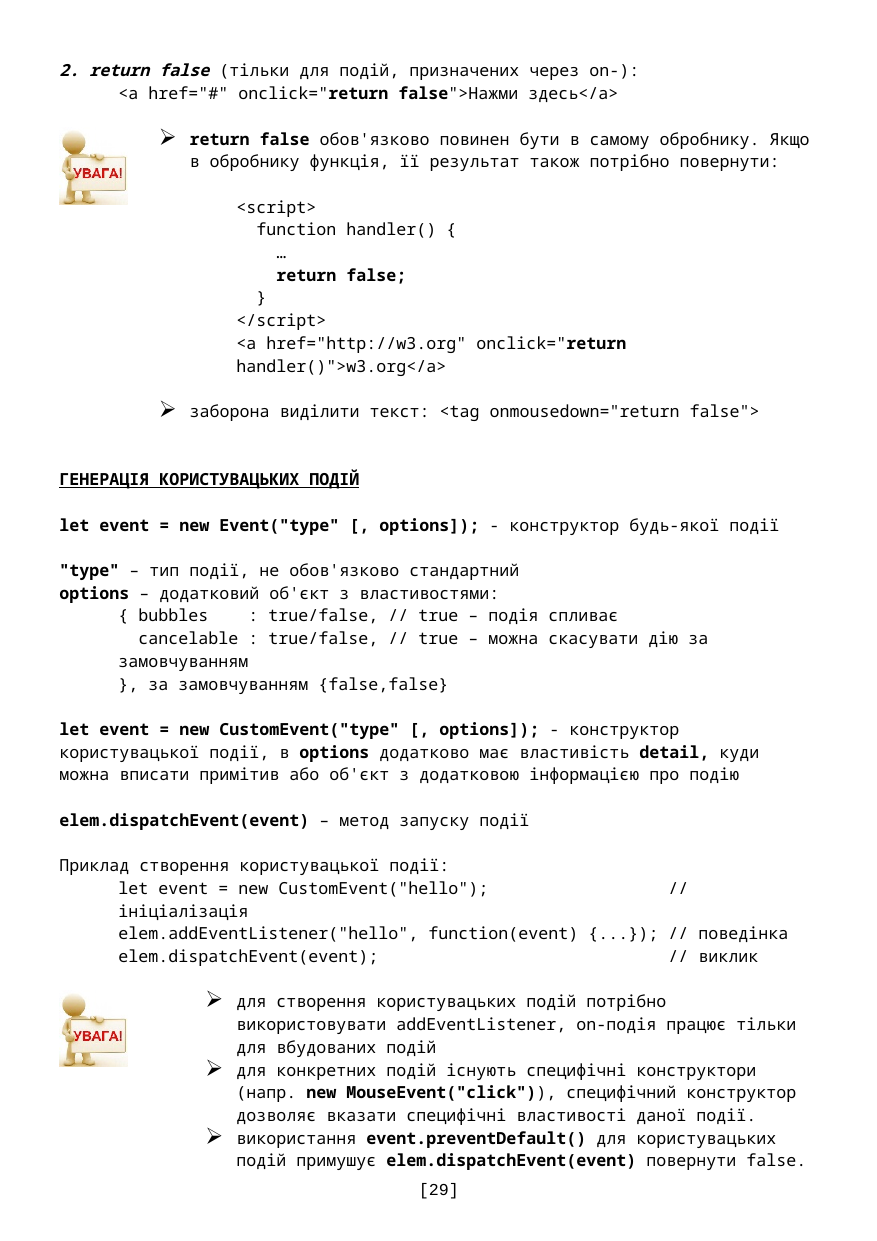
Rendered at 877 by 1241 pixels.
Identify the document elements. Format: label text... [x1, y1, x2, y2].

text let event = new Event("type" [, options]); - конструктор будь-якої події [59, 513, 818, 536]
text 2. return false (тільки для подій, призначених через on-): [59, 59, 818, 82]
text elem.dispatchEvent(event) – метод запуску події [59, 808, 818, 831]
picture [59, 990, 128, 1067]
text options – додатковий об'єкт з властивостями: [59, 581, 818, 604]
text elem.dispatchEvent(event); // виклик [118, 945, 818, 967]
table_header [48, 990, 145, 1172]
text }, за замовчуванням {false,false} [118, 672, 818, 695]
picture [59, 127, 128, 205]
text <a href="#" onclick="return false">Нажми здесь</a> [118, 82, 818, 104]
table_header для створення користувацьких подій потрібно використовувати addEventListener, on-подія працює тільки для вбудованих подій для конкретних подій існують специфічні конструктори (напр. new MouseEvent("click")), специфічний конструктор дозволяє вказати специфічні властивості даної події. використання event.preventDefault() для користувацьких подій примушує elem.dispatchEvent(event) повернути false. [145, 990, 829, 1172]
table_header return false обов'язково повинен бути в самому обробнику. Якщо в обробнику функція, її результат також потрібно повернути: <script> function handler() { … return false; } </script> <a href="http://w3.org" onclick="return handler()">w3.org</a> заборона виділити текст: <tag onmousedown="return false"> [145, 127, 829, 422]
text "type" – тип події, не обов'язково стандартний [59, 559, 818, 581]
text cancelable : true/false, // true – можна скасувати дію за замовчуванням [118, 627, 818, 672]
table_header [48, 127, 145, 422]
text let event = new CustomEvent("hello"); // ініціалізація [118, 877, 818, 922]
text let event = new CustomEvent("type" [, options]); - конструктор користувацької події, в options додатково має властивість detail, куди можна вписати примітив або об'єкт з додатковою інформацією про подію [59, 718, 818, 786]
text elem.addEventListener("hello", function(event) {...}); // поведінка [118, 922, 818, 945]
text ГЕНЕРАЦІЯ КОРИСТУВАЦЬКИХ ПОДІЙ [59, 468, 818, 491]
text { bubbles : true/false, // true – подія спливає [118, 604, 818, 627]
text Приклад створення користувацької події: [59, 854, 818, 877]
